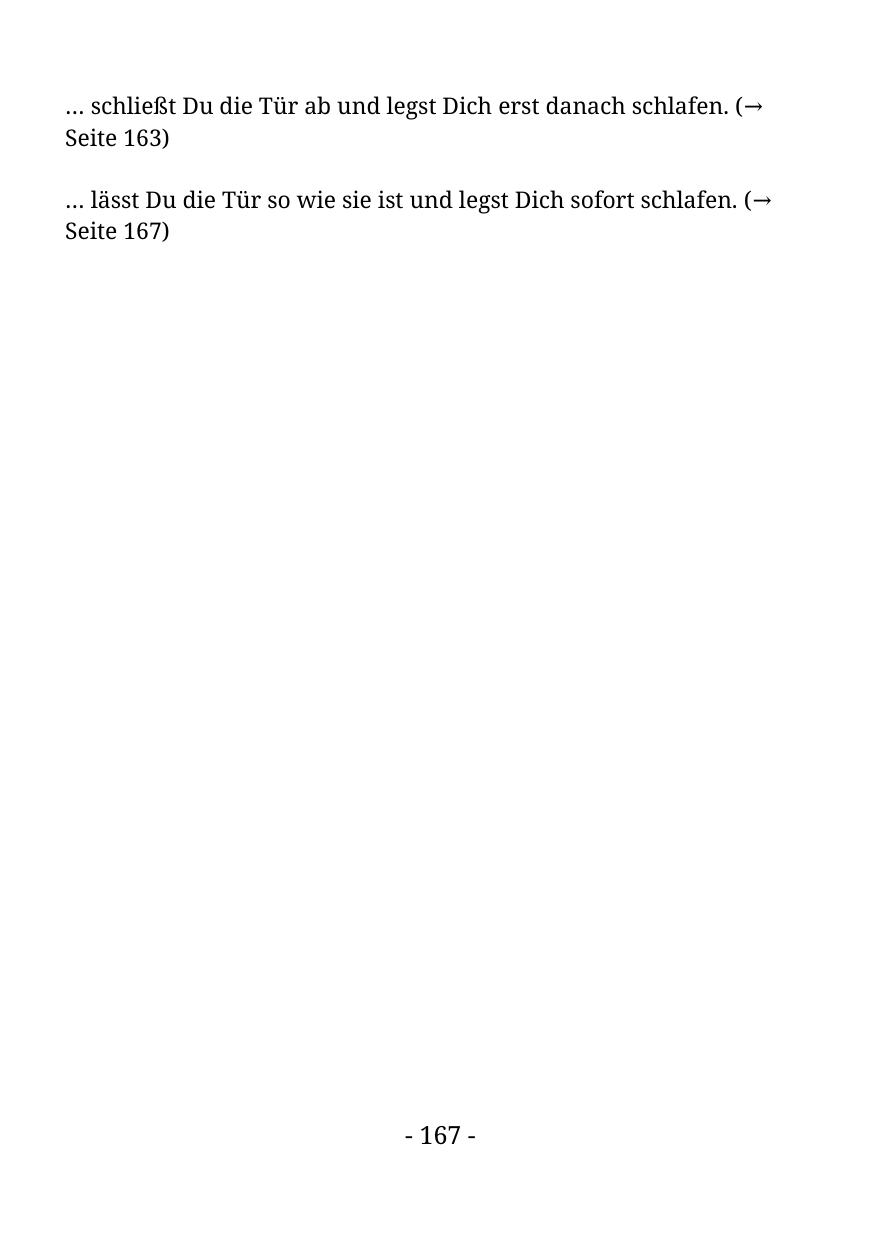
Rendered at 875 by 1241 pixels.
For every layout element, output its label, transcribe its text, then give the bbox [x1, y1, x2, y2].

text … schließt Du die Tür ab und legst Dich erst danach schlafen. (→ Seite 163) [65, 90, 809, 153]
text … lässt Du die Tür so wie sie ist und legst Dich sofort schlafen. (→ Seite 167) [65, 184, 809, 247]
